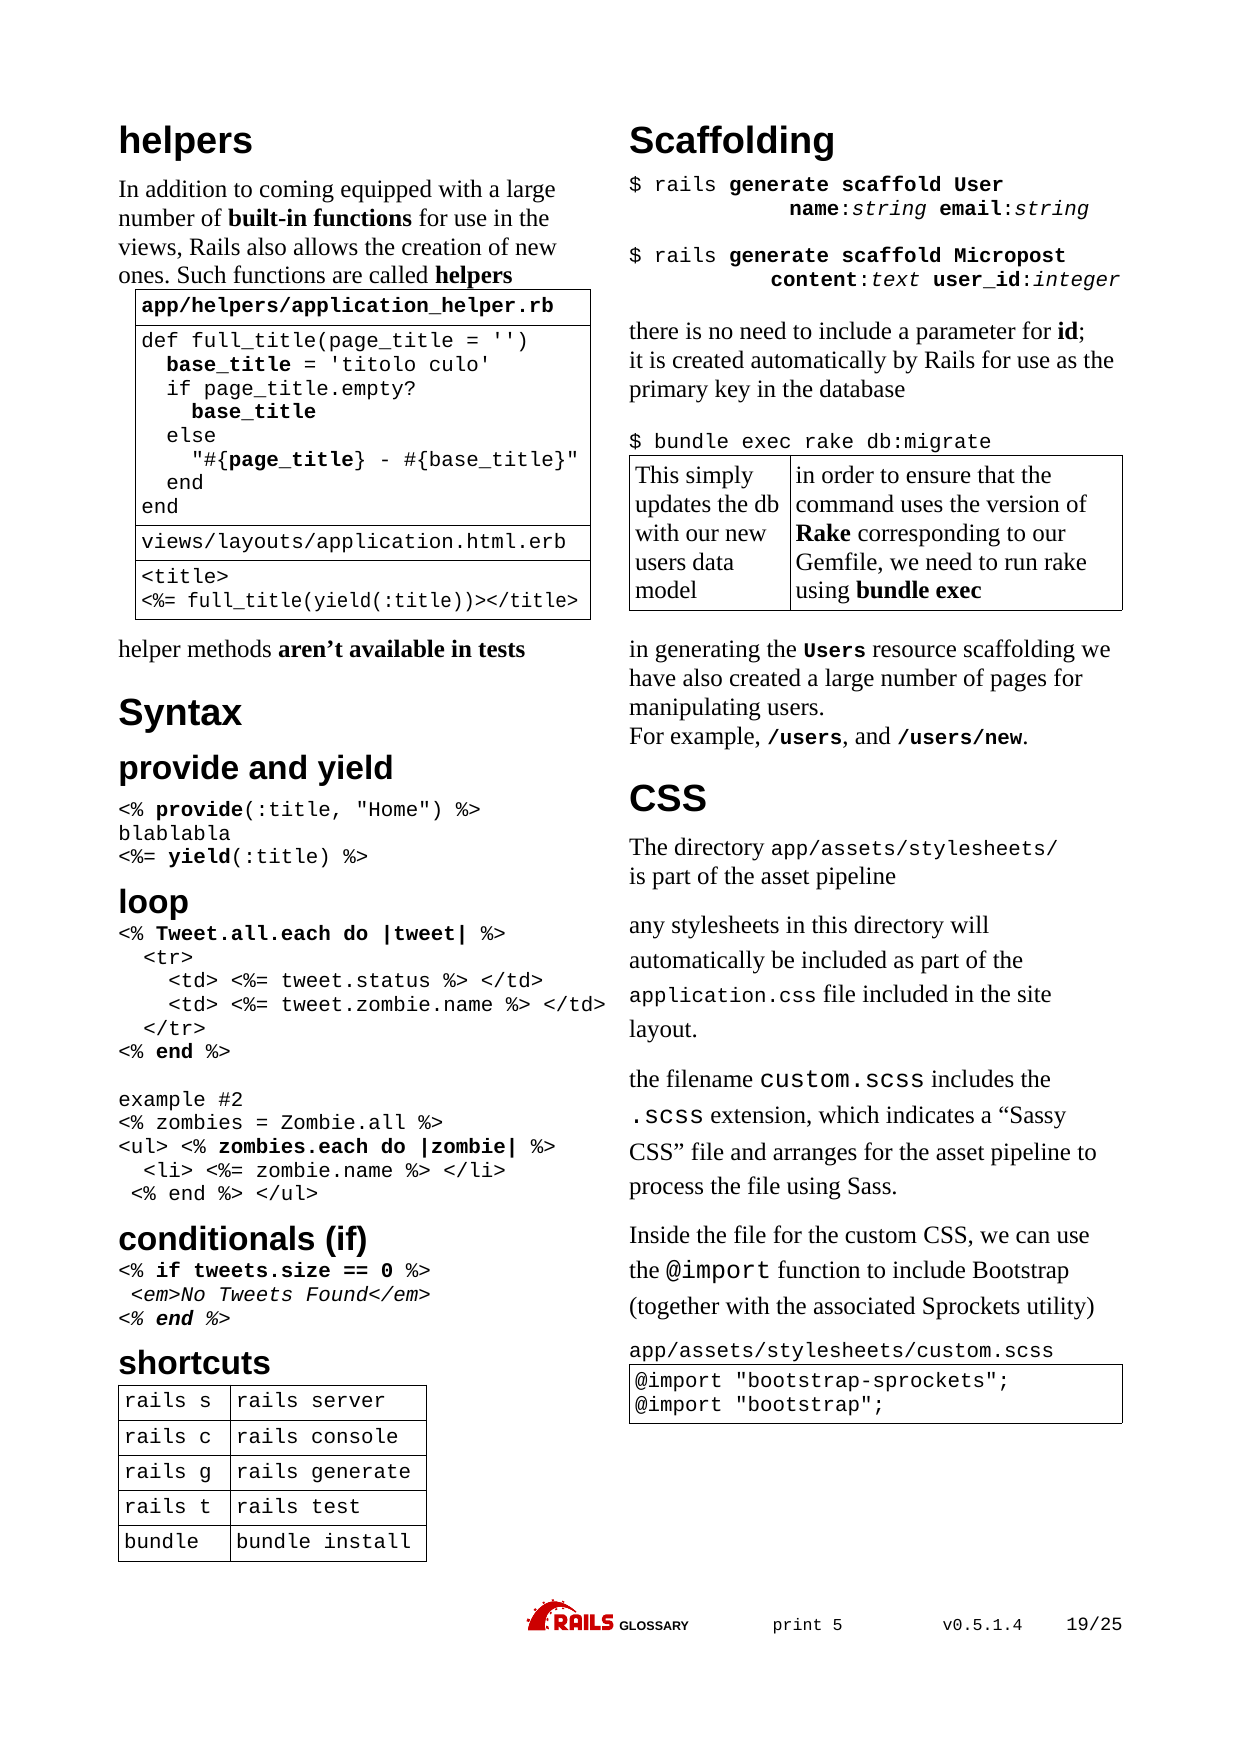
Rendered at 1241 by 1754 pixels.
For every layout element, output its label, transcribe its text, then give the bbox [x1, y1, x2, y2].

table_cell rails console [231, 1421, 426, 1455]
text helper methods aren’t available in tests [118, 634, 611, 663]
table_cell def full_title(page_title = '') base_title = 'titolo culo' if page_title.empty? base_title else "#{page_title} - #{base_title}" end end [136, 326, 590, 525]
text <%= yield(:title) %> [118, 846, 611, 870]
subtitle provide and yield [118, 748, 611, 786]
table_cell rails t [119, 1491, 230, 1525]
text the filename custom.scss includes the .scss extension, which indicates a “Sassy CSS” file and arranges for the asset pipeline to process the file using Sass. [629, 1064, 1122, 1200]
subtitle shortcuts [118, 1343, 611, 1382]
subtitle helpers [118, 118, 611, 162]
text <% end %> [118, 1041, 611, 1065]
text $ rails generate scaffold User [629, 174, 1122, 198]
table_header rails server [231, 1386, 426, 1420]
text $ bundle exec rake db:migrate [629, 431, 1122, 455]
table_header @import "bootstrap-sprockets"; @import "bootstrap"; [630, 1365, 1122, 1423]
subtitle CSS [629, 776, 1122, 819]
table_cell <title> <%= full_title(yield(:title))></title> [136, 561, 590, 619]
text primary key in the database [629, 374, 1122, 402]
table_cell rails generate [231, 1456, 426, 1490]
subtitle Syntax [118, 689, 611, 733]
text blablabla [118, 823, 611, 846]
subtitle loop [118, 882, 611, 920]
text <% if tweets.size == 0 %> [118, 1260, 611, 1284]
table_header in order to ensure that the command uses the version of Rake corresponding to our Gemfile, we need to run rake using bundle exec [791, 456, 1122, 610]
text example #2 [118, 1089, 611, 1112]
text <tr> [118, 947, 611, 971]
text <ul> <% zombies.each do |zombie| %> [118, 1136, 611, 1160]
text <td> <%= tweet.status %> </td> [118, 971, 611, 994]
table_cell bundle install [231, 1526, 426, 1561]
text </tr> [118, 1018, 611, 1041]
text name:string email:string [629, 198, 1122, 222]
text content:text user_id:integer [629, 269, 1122, 292]
table_cell rails c [119, 1421, 230, 1455]
text <em>No Tweets Found</em> [118, 1284, 611, 1308]
text <% end %> [118, 1308, 611, 1331]
text <li> <%= zombie.name %> </li> [118, 1160, 611, 1183]
table_header app/helpers/application_helper.rb [136, 290, 590, 324]
text <% Tweet.all.each do |tweet| %> [118, 923, 611, 947]
table_header This simply updates the db with our new users data model [630, 456, 790, 610]
table_cell rails test [231, 1491, 426, 1525]
table_header rails s [119, 1386, 230, 1420]
text it is created automatically by Rails for use as the [629, 345, 1122, 374]
text The directory app/assets/stylesheets/ [629, 832, 1122, 861]
text app/assets/stylesheets/custom.scss [629, 1340, 1122, 1364]
text is part of the asset pipeline [629, 861, 1122, 890]
text <% provide(:title, "Home") %> [118, 799, 611, 823]
text For example, /users, and /users/new. [629, 721, 1122, 751]
table_cell rails g [119, 1456, 230, 1490]
text <% end %> </ul> [118, 1183, 611, 1207]
subtitle Scaffolding [629, 118, 1122, 162]
text there is no need to include a parameter for id; [629, 316, 1122, 345]
subtitle conditionals (if) [118, 1219, 611, 1257]
text <td> <%= tweet.zombie.name %> </td> [118, 994, 611, 1018]
text <% zombies = Zombie.all %> [118, 1112, 611, 1136]
text In addition to coming equipped with a large number of built-in functions for use in the views, Rails also allows the creation of new ones. Such functions are called helpers [118, 174, 611, 289]
text $ rails generate scaffold Micropost [629, 245, 1122, 269]
table_cell views/layouts/application.html.erb [136, 526, 590, 560]
text any stylesheets in this directory will automatically be included as part of the application.css file included in the site layout. [629, 910, 1122, 1043]
table_cell bundle [119, 1526, 230, 1561]
text in generating the Users resource scaffolding we have also created a large number of pages for manipulating users. [629, 634, 1122, 721]
text Inside the file for the custom CSS, we can use the @import function to include Bootstrap (together with the associated Sprockets utility) [629, 1220, 1122, 1320]
